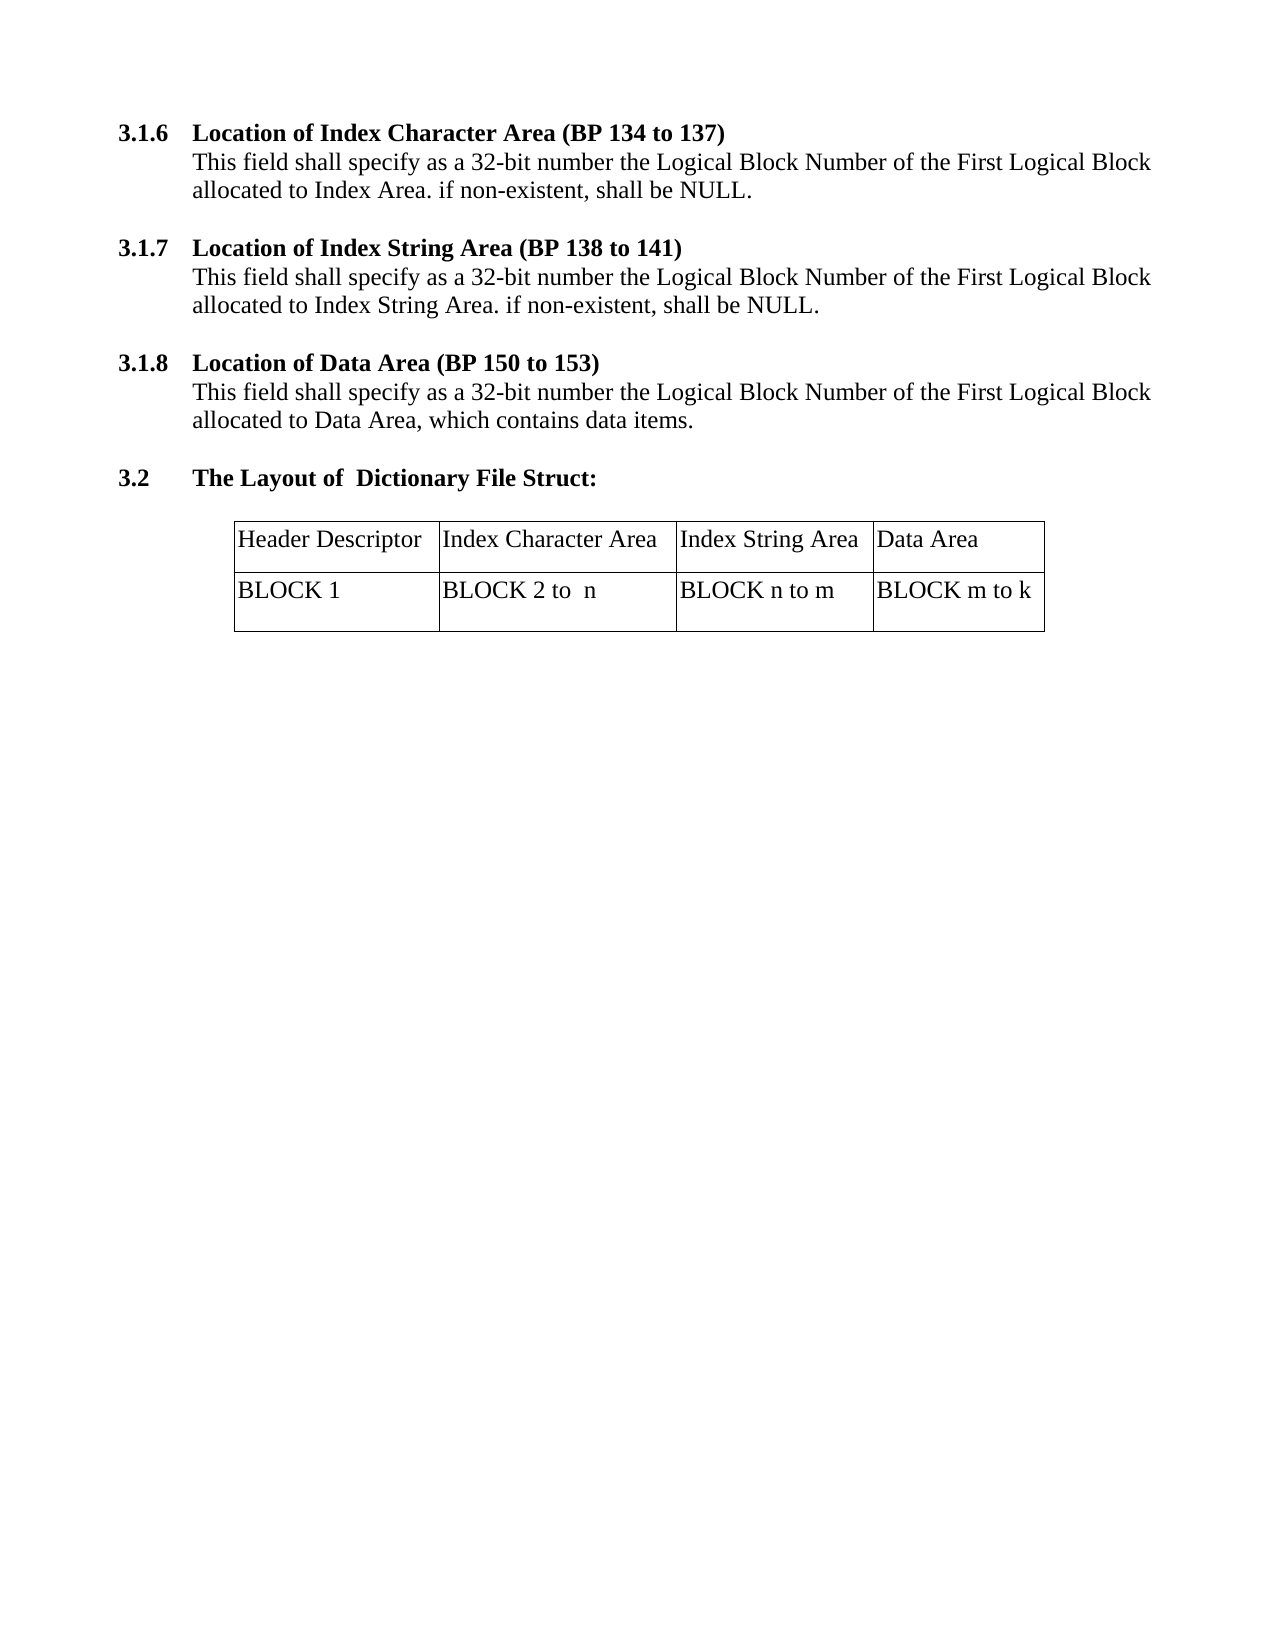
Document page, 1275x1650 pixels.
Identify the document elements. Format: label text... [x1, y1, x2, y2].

text This field shall specify as a 32-bit number the Logical Block Number of the First Logical Block allocated to Index String Area. if non-existent, shall be NULL. [118, 262, 1157, 319]
table_cell BLOCK n to m [677, 573, 873, 631]
table_header Index Character Area [440, 522, 676, 572]
table_header Header Descriptor [235, 522, 439, 572]
text 3.1.7 Location of Index String Area (BP 138 to 141) [118, 233, 1157, 262]
text This field shall specify as a 32-bit number the Logical Block Number of the First Logical Block [118, 377, 1157, 406]
table_cell BLOCK m to k [874, 573, 1044, 631]
text 3.2 The Layout of Dictionary File Struct: [118, 463, 1157, 492]
text This field shall specify as a 32-bit number the Logical Block Number of the First Logical Block allocated to Index Area. if non-existent, shall be NULL. [118, 147, 1157, 204]
table_header Data Area [874, 522, 1044, 572]
table_cell BLOCK 2 to n [440, 573, 676, 631]
text allocated to Data Area, which contains data items. [118, 406, 1157, 434]
text 3.1.8 Location of Data Area (BP 150 to 153) [118, 348, 1157, 377]
table_header Index String Area [677, 522, 873, 572]
text 3.1.6 Location of Index Character Area (BP 134 to 137) [118, 118, 1157, 147]
table_cell BLOCK 1 [235, 573, 439, 631]
